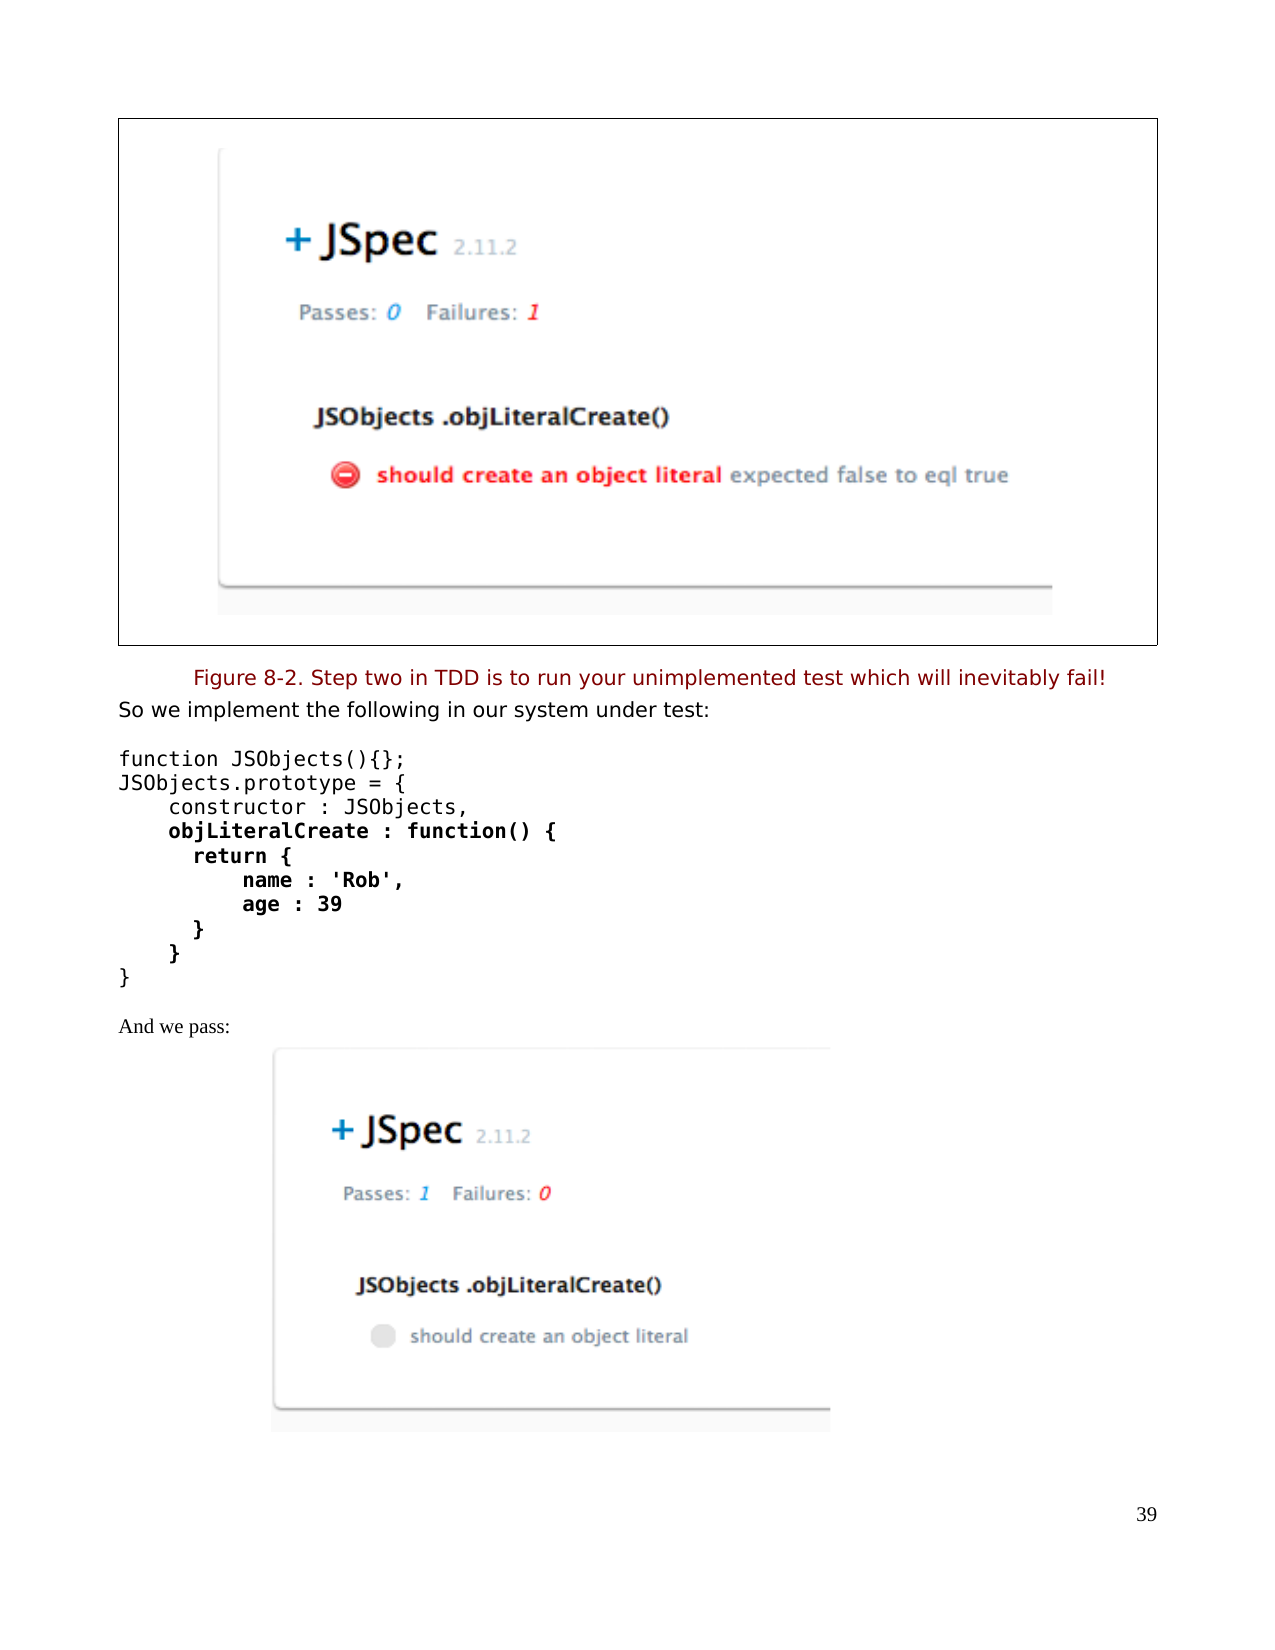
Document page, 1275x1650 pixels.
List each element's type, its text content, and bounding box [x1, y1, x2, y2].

text objLiteralCreate : function() { [118, 819, 1157, 844]
text And we pass: [118, 1014, 1157, 1038]
title Figure 8-2. Step two in TDD is to run your unimplemented test which will inevitably fail! [156, 666, 1157, 690]
text } [118, 917, 1157, 941]
text } [118, 965, 1157, 989]
text constructor : JSObjects, [118, 795, 1157, 819]
text JSObjects.prototype = { [118, 771, 1157, 795]
picture [271, 1042, 831, 1432]
text age : 39 [118, 892, 1157, 917]
text function JSObjects(){}; [118, 747, 1157, 771]
text name : 'Rob', [118, 868, 1157, 892]
text } [118, 941, 1157, 965]
picture [217, 148, 1053, 615]
text So we implement the following in our system under test: [118, 698, 1157, 722]
text return { [118, 844, 1157, 868]
